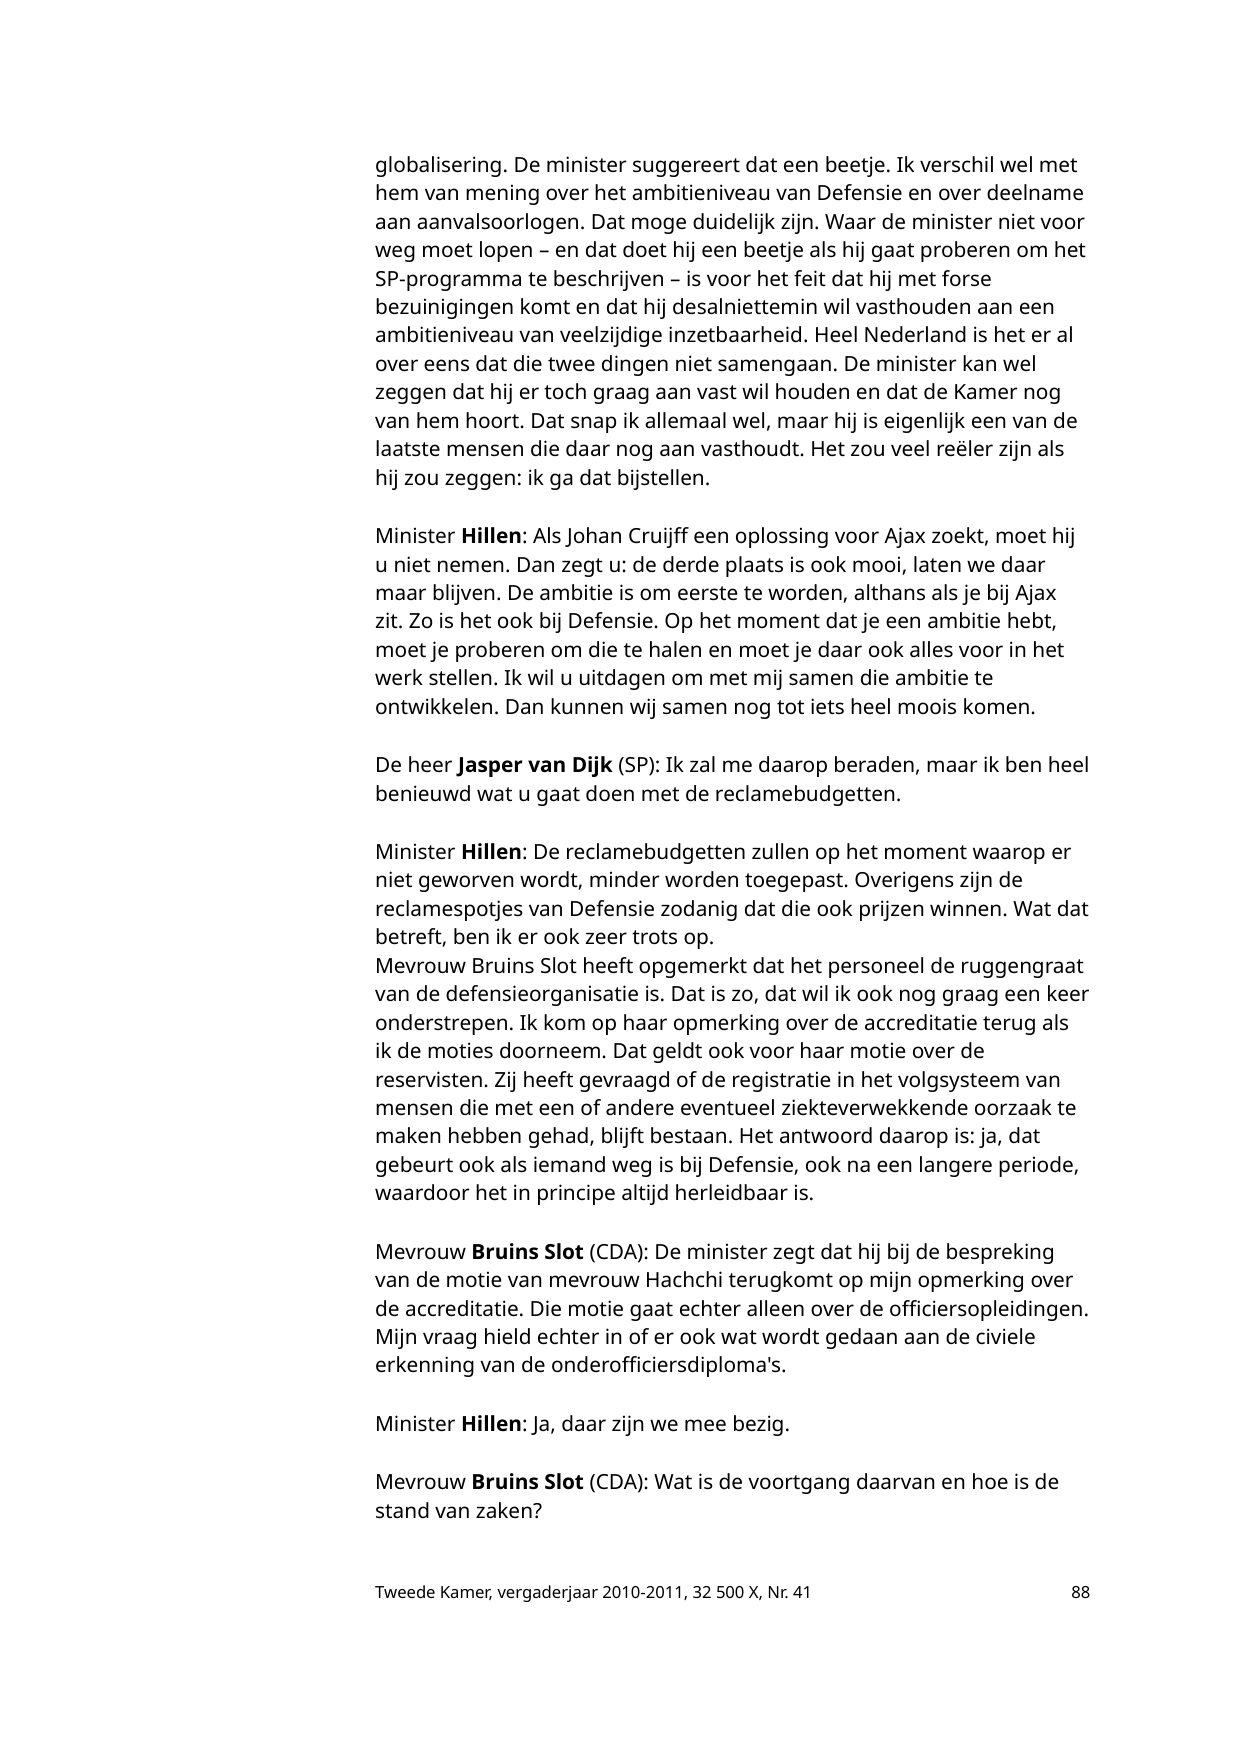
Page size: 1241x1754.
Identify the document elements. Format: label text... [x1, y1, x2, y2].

text Minister Hillen: Ja, daar zijn we mee bezig. [375, 1409, 1090, 1437]
text Minister Hillen: De reclamebudgetten zullen op het moment waarop er niet geworven wordt, minder worden toegepast. Overigens zijn de reclamespotjes van Defensie zodanig dat die ook prijzen winnen. Wat dat betreft, ben ik er ook zeer trots op. [375, 837, 1090, 951]
text De heer Jasper van Dijk (SP): Ik zal me daarop beraden, maar ik ben heel benieuwd wat u gaat doen met de reclamebudgetten. [375, 750, 1090, 807]
text Mevrouw Bruins Slot heeft opgemerkt dat het personeel de ruggengraat van de defensieorganisatie is. Dat is zo, dat wil ik ook nog graag een keer onderstrepen. Ik kom op haar opmerking over de accreditatie terug als ik de moties doorneem. Dat geldt ook voor haar motie over de reservisten. Zij heeft gevraagd of de registratie in het volgsysteem van mensen die met een of andere eventueel ziekteverwekkende oorzaak te maken hebben gehad, blijft bestaan. Het antwoord daarop is: ja, dat gebeurt ook als iemand weg is bij Defensie, ook na een langere periode, waardoor het in principe altijd herleidbaar is. [375, 951, 1090, 1207]
text Mevrouw Bruins Slot (CDA): De minister zegt dat hij bij de bespreking van de motie van mevrouw Hachchi terugkomt op mijn opmerking over de accreditatie. Die motie gaat echter alleen over de officiersopleidingen. Mijn vraag hield echter in of er ook wat wordt gedaan aan de civiele erkenning van de onderofficiersdiploma's. [375, 1237, 1090, 1379]
text Mevrouw Bruins Slot (CDA): Wat is de voortgang daarvan en hoe is de stand van zaken? [375, 1467, 1090, 1524]
text Minister Hillen: Als Johan Cruijff een oplossing voor Ajax zoekt, moet hij u niet nemen. Dan zegt u: de derde plaats is ook mooi, laten we daar maar blijven. De ambitie is om eerste te worden, althans als je bij Ajax zit. Zo is het ook bij Defensie. Op het moment dat je een ambitie hebt, moet je proberen om die te halen en moet je daar ook alles voor in het werk stellen. Ik wil u uitdagen om met mij samen die ambitie te ontwikkelen. Dan kunnen wij samen nog tot iets heel moois komen. [375, 521, 1090, 720]
text globalisering. De minister suggereert dat een beetje. Ik verschil wel met hem van mening over het ambitieniveau van Defensie en over deelname aan aanvalsoorlogen. Dat moge duidelijk zijn. Waar de minister niet voor weg moet lopen – en dat doet hij een beetje als hij gaat proberen om het SP-programma te beschrijven – is voor het feit dat hij met forse bezuinigingen komt en dat hij desalniettemin wil vasthouden aan een ambitieniveau van veelzijdige inzetbaarheid. Heel Nederland is het er al over eens dat die twee dingen niet samengaan. De minister kan wel zeggen dat hij er toch graag aan vast wil houden en dat de Kamer nog van hem hoort. Dat snap ik allemaal wel, maar hij is eigenlijk een van de laatste mensen die daar nog aan vasthoudt. Het zou veel reëler zijn als hij zou zeggen: ik ga dat bijstellen. [375, 150, 1090, 491]
